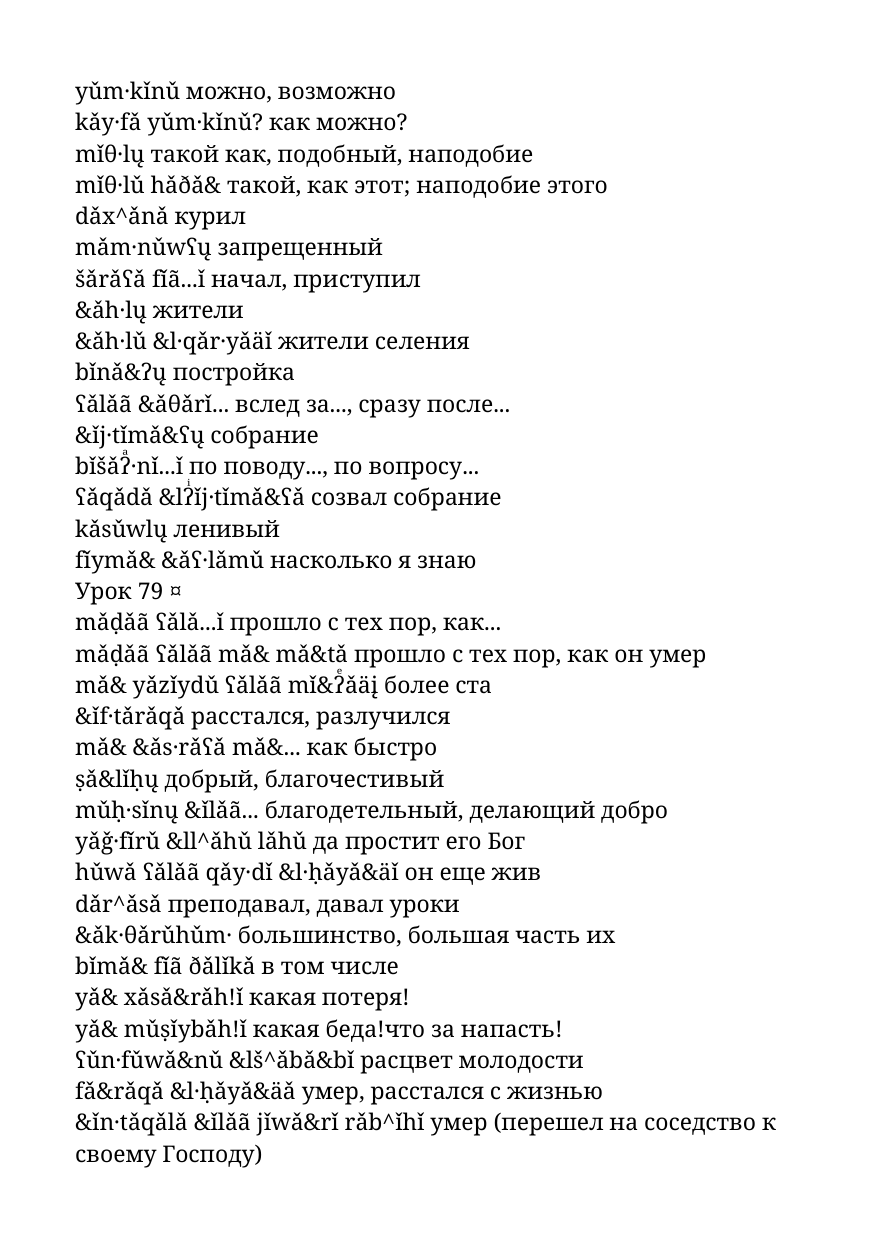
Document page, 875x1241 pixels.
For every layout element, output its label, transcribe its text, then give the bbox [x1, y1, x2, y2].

text &ǎh·lų жители‎ [75, 294, 799, 325]
text bǐšǎʔͣ·nǐ...ǐ по поводу..., по вопросу...‎ [75, 450, 799, 481]
text mǎm·nǔwʕų запрещенный‎ [75, 231, 799, 262]
text mǔḥ·sǐnų &ǐlǎã... благоде­тельный, делающий добро‎ [75, 794, 799, 825]
text mǎḍǎã ʕǎlǎã mǎ& mǎ&tǎ прошло с тех пор, как он умер‎ [75, 637, 799, 669]
text mǐθ·lų такой как, подоб­ный, наподобие‎ [75, 137, 799, 169]
text dǎr^ǎsǎ преподавал, давал уроки‎ [75, 887, 799, 919]
text bǐmǎ& fǐã ðǎlǐkǎ в том числе‎ [75, 950, 799, 981]
text yǔm·kǐnǔ можно, возможно‎ [75, 75, 799, 106]
text ʕǎlǎã &ǎθǎrǐ... вслед за..., сра­зу после...‎ [75, 387, 799, 419]
text fǎ&rǎqǎ &l·ḥǎyǎ&äǎ умер, расстался с жизнью‎ [75, 1075, 799, 1106]
text &ǎh·lǔ &l·qǎr·yǎäǐ жители се­ления‎ [75, 325, 799, 356]
text šǎrǎʕǎ fǐã...ǐ начал, при­ступил‎ [75, 262, 799, 294]
text yǎǧ·fǐrǔ &ll^ǎhǔ lǎhǔ да простит его Бог‎ [75, 825, 799, 856]
text ʕǔn·fǔwǎ&nǔ &lš^ǎbǎ&bǐ рас­цвет молодости‎ [75, 1044, 799, 1075]
text mǎ& yǎzǐydǔ ʕǎlǎã mǐ&ʔͤǎäį бо­лее ста‎ [75, 669, 799, 700]
text yǎ& xǎsǎ&rǎh!ǐ какая потеря!‎ [75, 981, 799, 1012]
text mǎḍǎã ʕǎlǎ...ǐ прошло с тех пор, как...‎ [75, 606, 799, 637]
text &ǐj·tǐmǎ&ʕų собрание‎ [75, 419, 799, 450]
text bǐnǎ&ʔų постройка‎ [75, 356, 799, 387]
text &ǐn·tǎqǎlǎ &ǐlǎã jǐwǎ&rǐ rǎb^ǐhǐ умер (перешел на соседство к своему Господу)‎ [75, 1106, 799, 1169]
text &ǎk·θǎrǔhǔm· большинство, большая часть их‎ [75, 919, 799, 950]
text Урок 79‎ ¤ [75, 575, 799, 606]
text &ǐf·tǎrǎqǎ расстался, разлу­чился‎ [75, 700, 799, 731]
text kǎsǔwlų ленивый‎ [75, 512, 799, 544]
text dǎx^ǎnǎ курил‎ [75, 200, 799, 231]
text hǔwǎ ʕǎlǎã qǎy·dǐ &l·ḥǎyǎ&äǐ он еще жив‎ [75, 856, 799, 887]
text kǎy·fǎ yǔm·kǐnǔ? как мож­но?‎ [75, 106, 799, 137]
text mǐθ·lǔ hǎðǎ& такой, как этот; наподобие этого‎ [75, 169, 799, 200]
text mǎ& &ǎs·rǎʕǎ mǎ&... как бы­стро‎ [75, 731, 799, 762]
text ʕǎqǎdǎ &lʔͥǐj·tǐmǎ&ʕǎ созвал собрание‎ [75, 481, 799, 512]
text yǎ& mǔṣǐybǎh!ǐ какая беда!что за напасть!‎ [75, 1012, 799, 1044]
text ṣǎ&lǐḥų добрый, благочестив­ый‎ [75, 762, 799, 794]
text fǐymǎ& &ǎʕ·lǎmǔ насколько я знаю‎ [75, 544, 799, 575]
